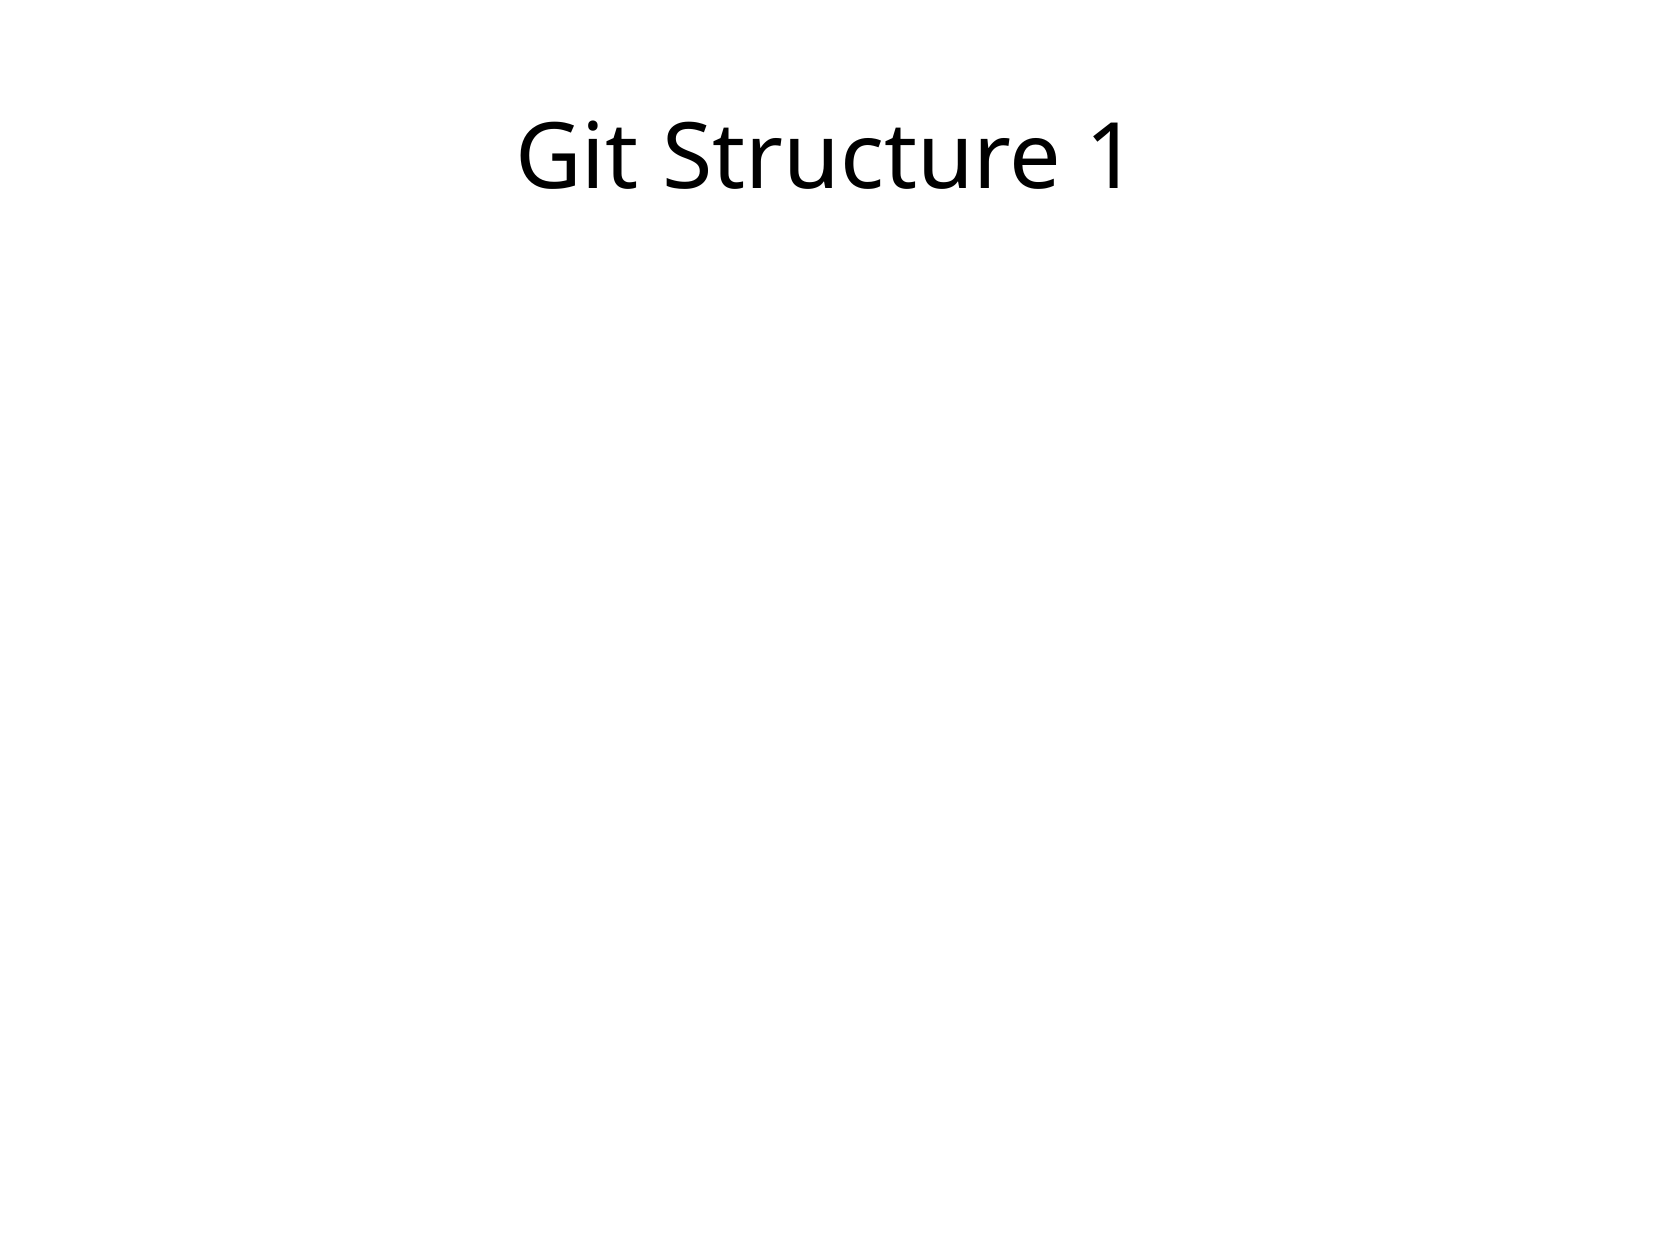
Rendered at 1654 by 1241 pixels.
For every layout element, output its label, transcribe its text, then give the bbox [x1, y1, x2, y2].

title Git Structure 1 [82, 49, 1571, 257]
